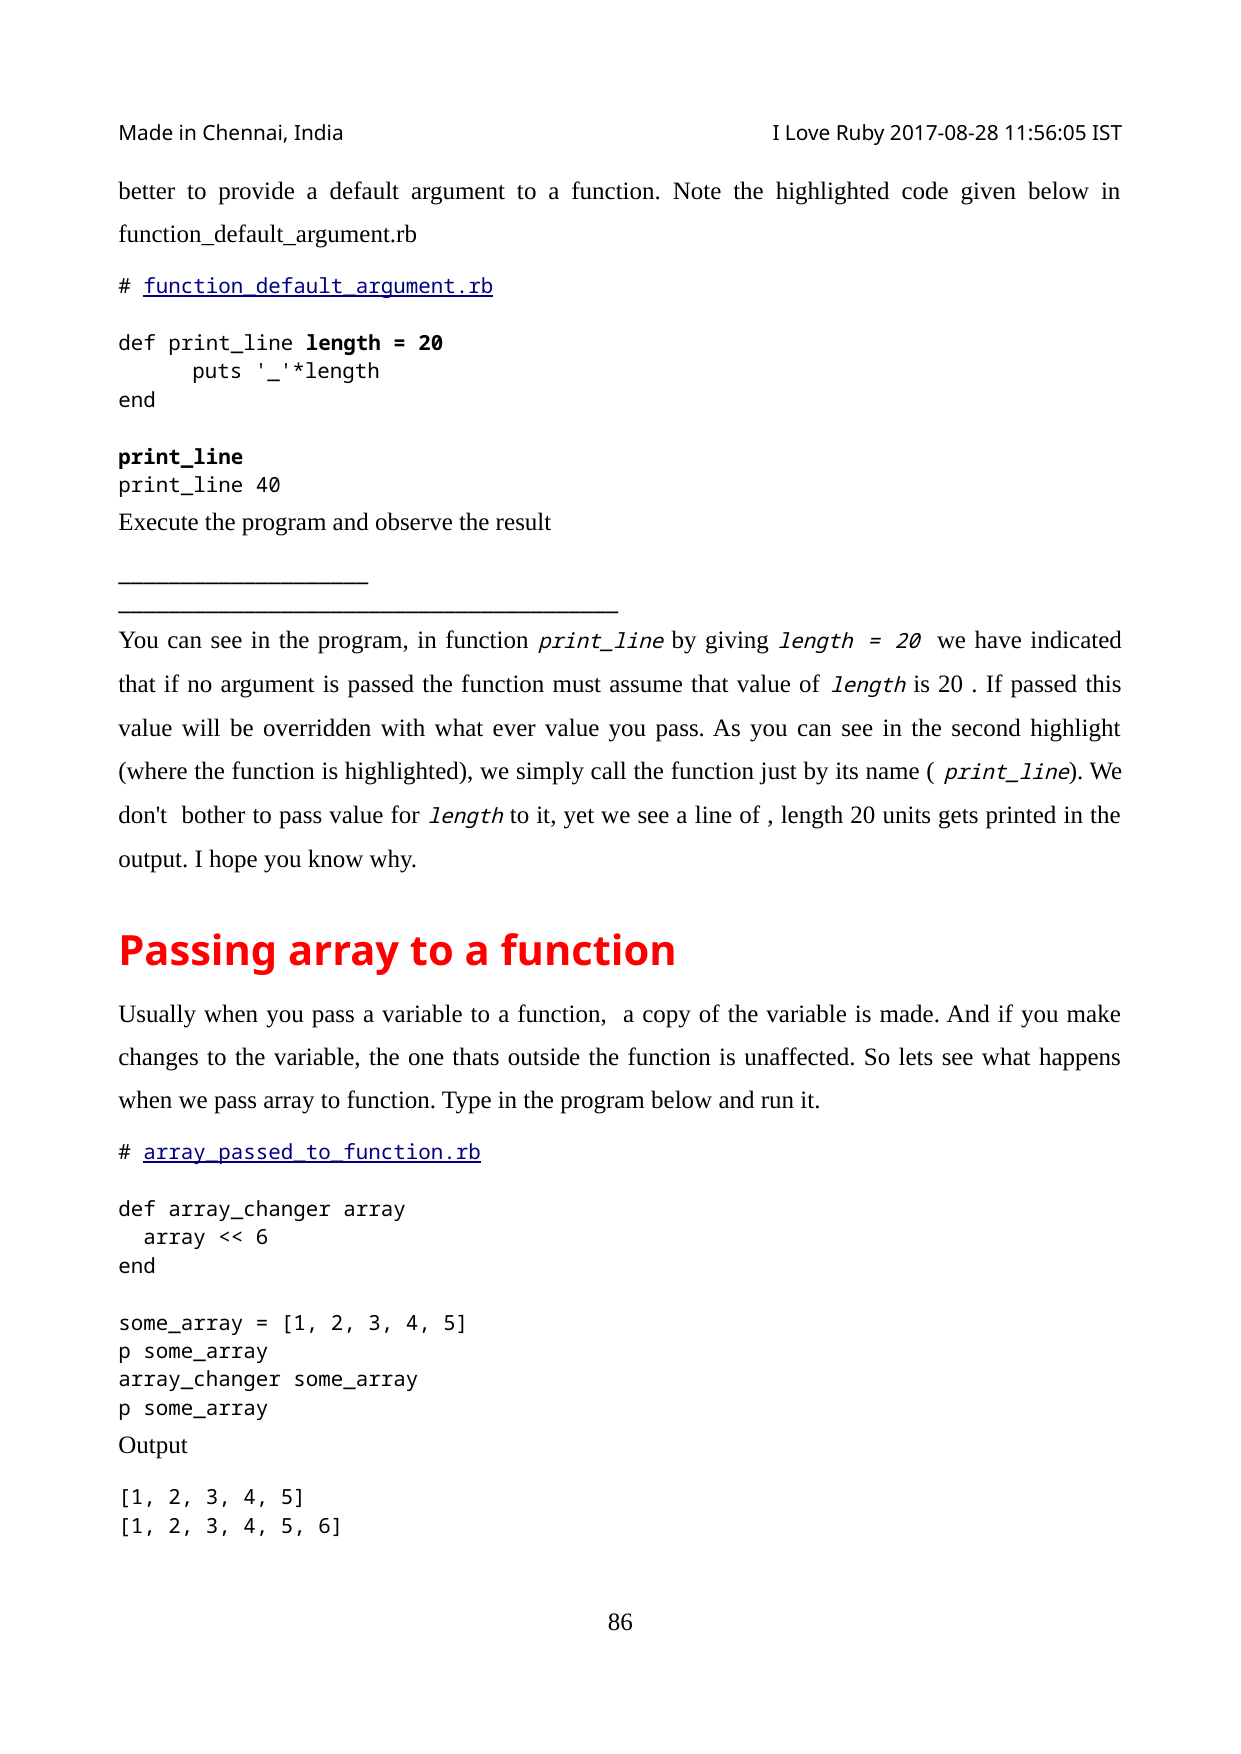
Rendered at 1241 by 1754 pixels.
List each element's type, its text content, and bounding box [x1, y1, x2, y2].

text some_array = [1, 2, 3, 4, 5] [118, 1308, 1122, 1336]
text print_line [118, 442, 1122, 470]
text Output [118, 1430, 1122, 1459]
text # function_default_argument.rb [118, 271, 1122, 299]
text array_changer some_array [118, 1364, 1122, 1393]
text better to provide a default argument to a function. Note the highlighted code given below in function_default_argument.rb [118, 176, 1122, 248]
subtitle Passing array to a function [118, 921, 1122, 977]
text p some_array [118, 1336, 1122, 1364]
text end [118, 385, 1122, 413]
text [1, 2, 3, 4, 5] [118, 1482, 1122, 1511]
text end [118, 1251, 1122, 1279]
text array << 6 [118, 1222, 1122, 1251]
text ________________________________________ [118, 588, 1122, 616]
text ____________________ [118, 559, 1122, 588]
text # array_passed_to_function.rb [118, 1137, 1122, 1166]
text def print_line length = 20 [118, 328, 1122, 356]
text Execute the program and observe the result [118, 507, 1122, 536]
text def array_changer array [118, 1194, 1122, 1222]
text [1, 2, 3, 4, 5, 6] [118, 1511, 1122, 1539]
text p some_array [118, 1393, 1122, 1421]
text print_line 40 [118, 470, 1122, 499]
text Usually when you pass a variable to a function, a copy of the variable is made. And if you make changes to the variable, the one thats outside the function is unaffected. So lets see what happens when we pass array to function. Type in the program below and run it. [118, 999, 1122, 1114]
text You can see in the program, in function print_line by giving length = 20 we have indicated that if no argument is passed the function must assume that value of length is 20 . If passed this value will be overridden with what ever value you pass. As you can see in the second highlight (where the function is highlighted), we simply call the function just by its name ( print_line). We don't bother to pass value for length to it, yet we see a line of , length 20 units gets printed in the output. I hope you know why. [118, 625, 1122, 872]
text puts '_'*length [118, 356, 1122, 385]
